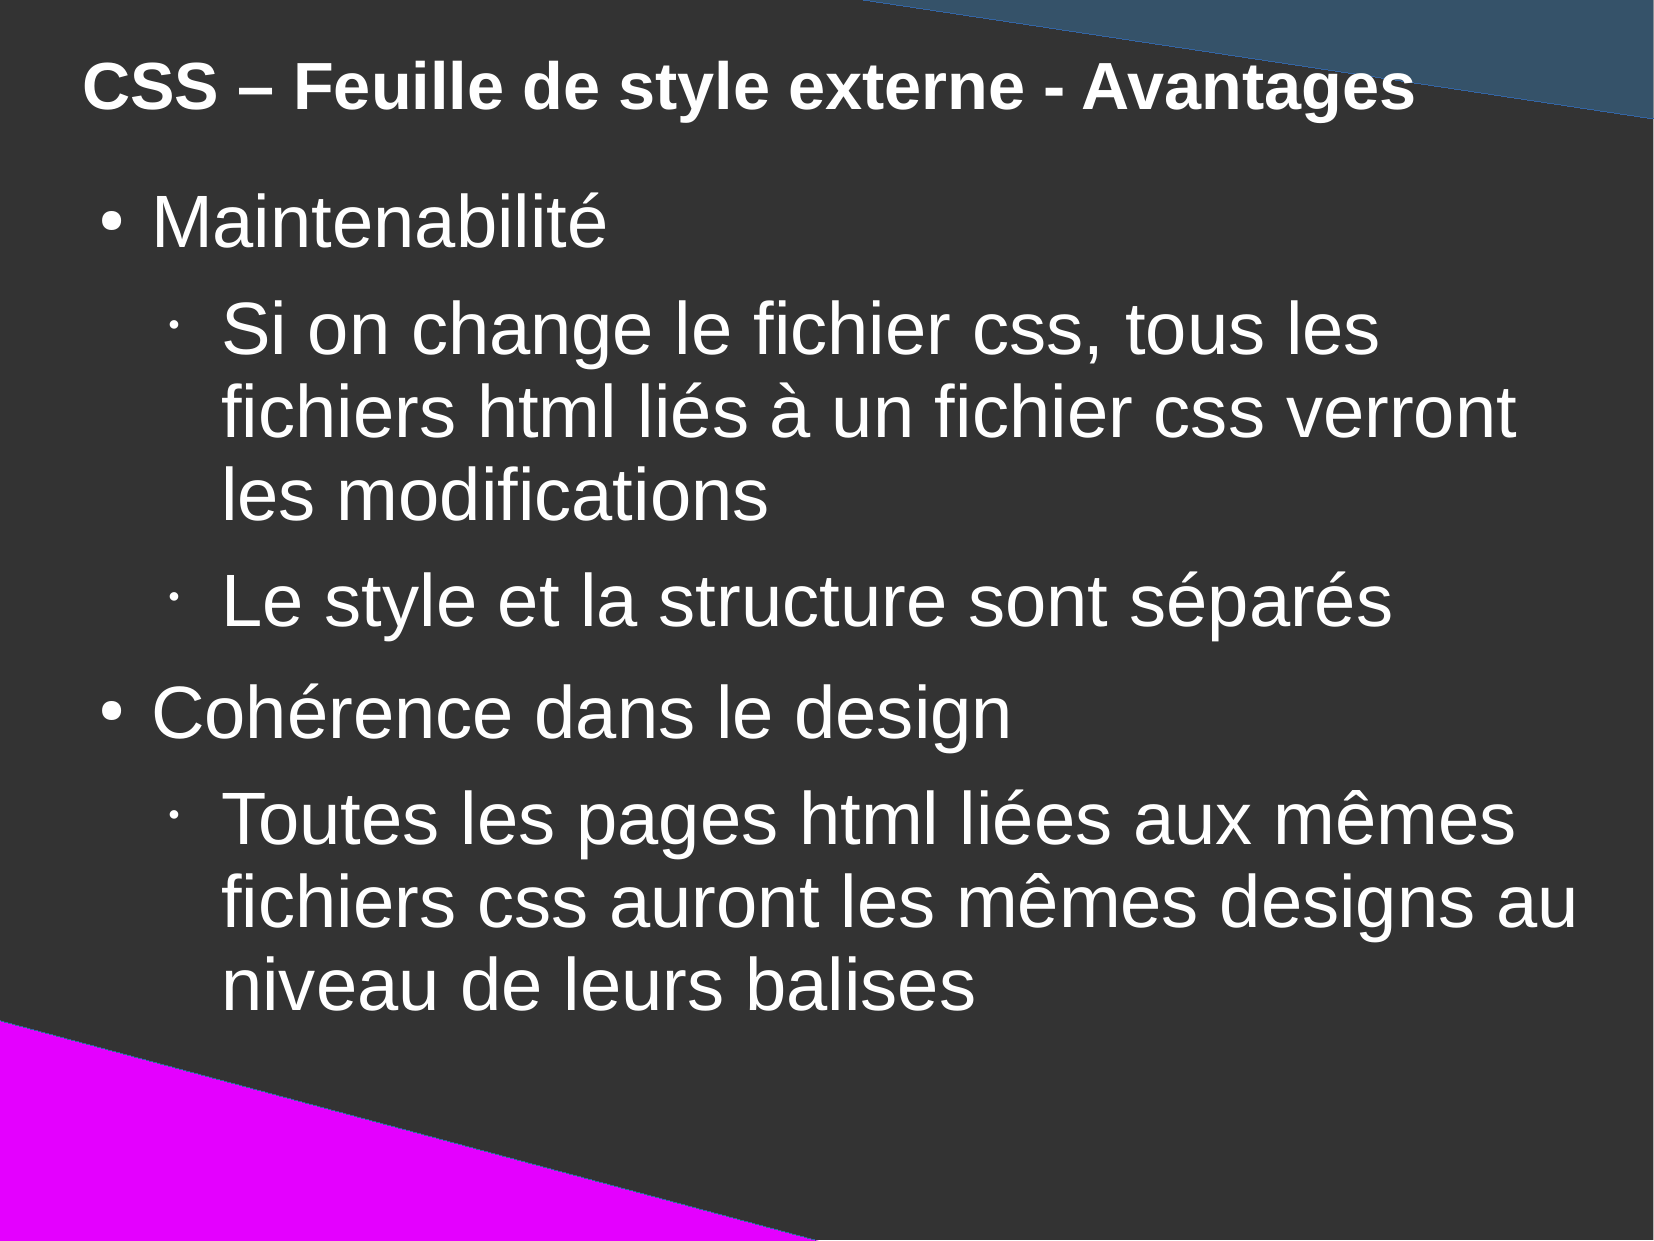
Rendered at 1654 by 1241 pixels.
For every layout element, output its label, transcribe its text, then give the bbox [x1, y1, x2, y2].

text_box [0, 1020, 819, 1241]
list Maintenabilité Si on change le fichier css, tous les fichiers html liés à un fichier css verront les modifications Le style et la structure sont séparés Cohérence dans le design Toutes les pages html liées aux mêmes fichiers css auront les mêmes designs au niveau de leurs balises [80, 180, 1605, 1035]
text_box [863, 0, 1654, 119]
title CSS – Feuille de style externe - Avantages [82, 49, 1571, 162]
